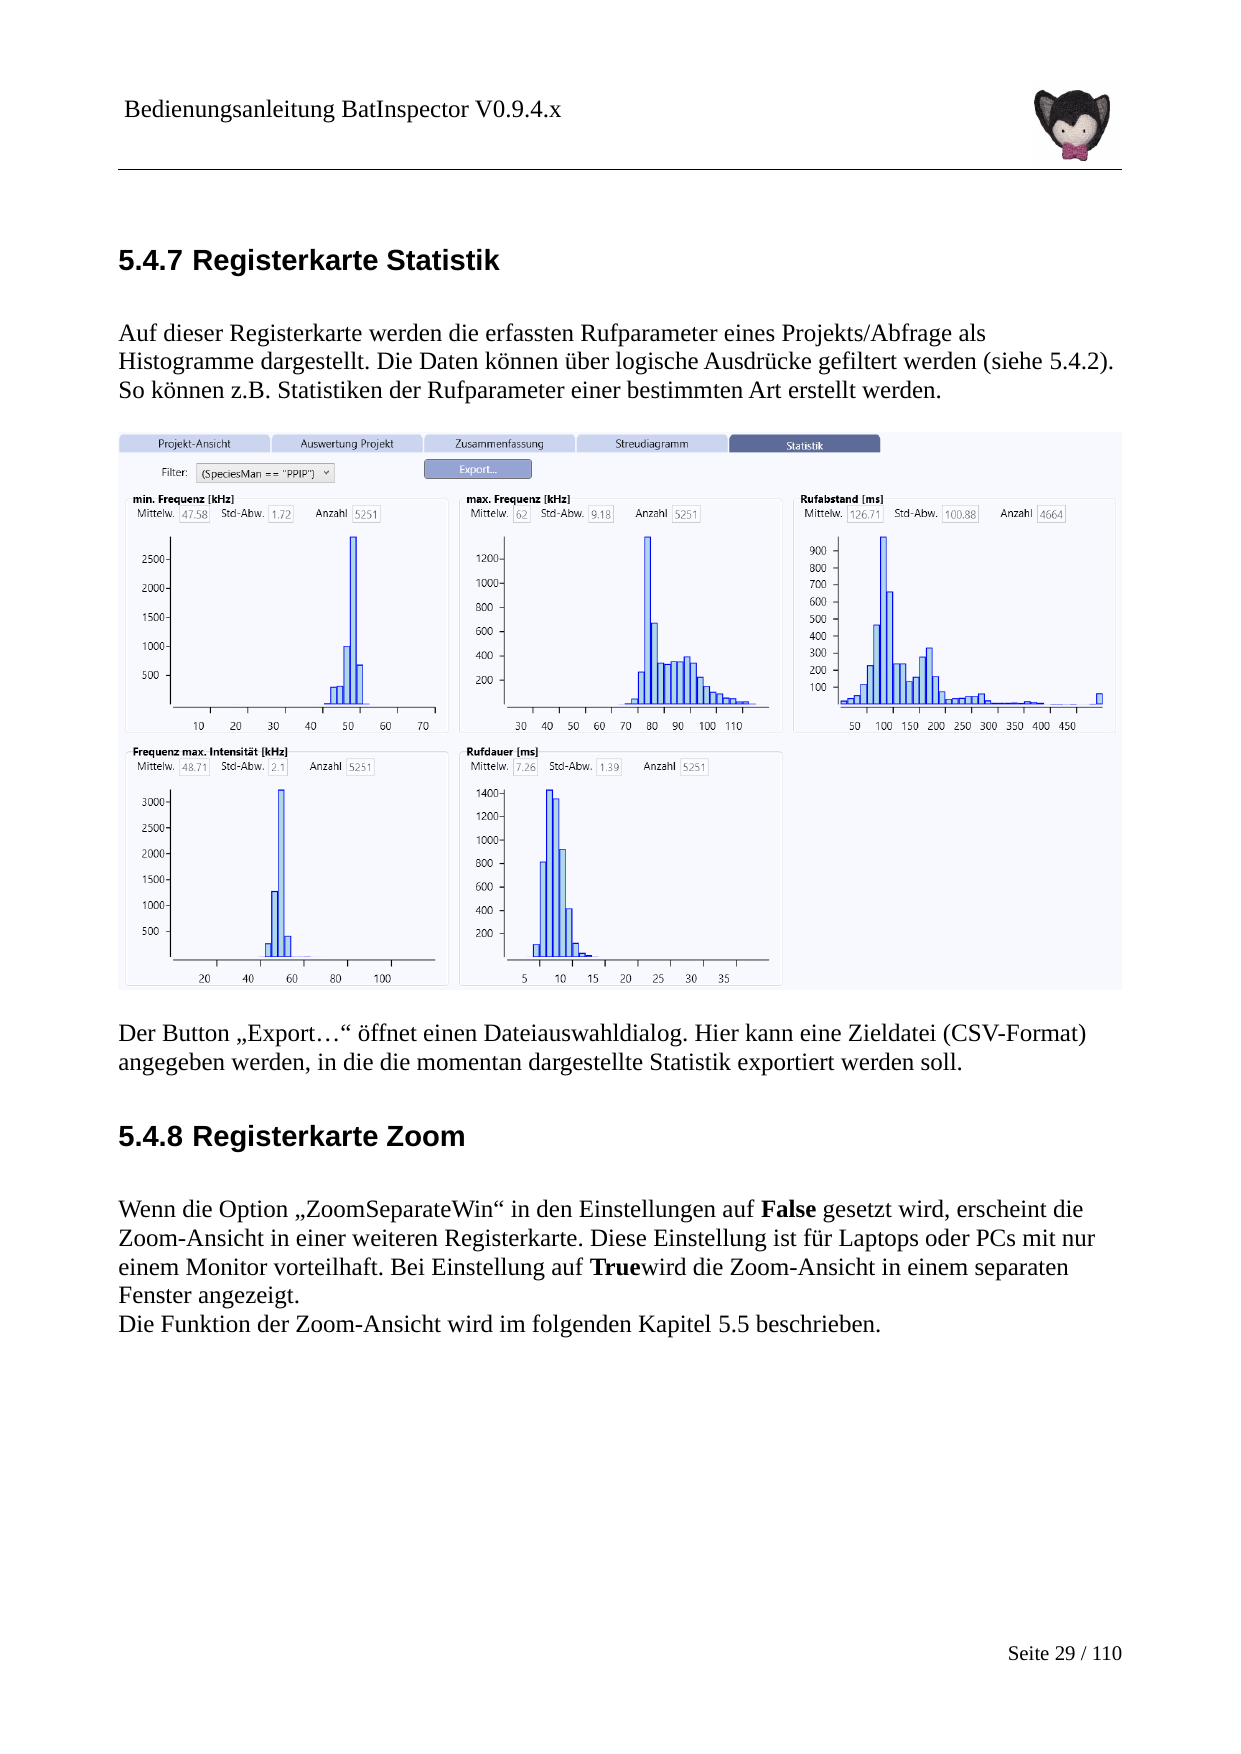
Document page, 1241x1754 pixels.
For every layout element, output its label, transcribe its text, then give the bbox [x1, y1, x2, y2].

text Auf dieser Registerkarte werden die erfassten Rufparameter eines Projekts/Abfrage als Histogramme dargestellt. Die Daten können über logische Ausdrücke gefiltert werden (siehe 5.4.2). [118, 318, 1122, 375]
text Wenn die Option „ZoomSeparateWin“ in den Einstellungen auf False gesetzt wird, erscheint die Zoom-Ansicht in einer weiteren Registerkarte. Diese Einstellung ist für Laptops oder PCs mit nur einem Monitor vorteilhaft. Bei Einstellung auf Truewird die Zoom-Ansicht in einem separaten Fenster angezeigt. [118, 1194, 1122, 1309]
text Der Button „Export…“ öffnet einen Dateiauswahldialog. Hier kann eine Zieldatei (CSV-Format) angegeben werden, in die die momentan dargestellte Statistik exportiert werden soll. [118, 1018, 1122, 1076]
picture [1030, 80, 1119, 169]
subtitle Registerkarte Statistik [118, 243, 1122, 276]
text So können z.B. Statistiken der Rufparameter einer bestimmten Art erstellt werden. [118, 375, 1122, 404]
picture [118, 432, 1123, 990]
subtitle Registerkarte Zoom [118, 1119, 1122, 1153]
text Die Funktion der Zoom-Ansicht wird im folgenden Kapitel 5.5 beschrieben. [118, 1309, 1122, 1338]
